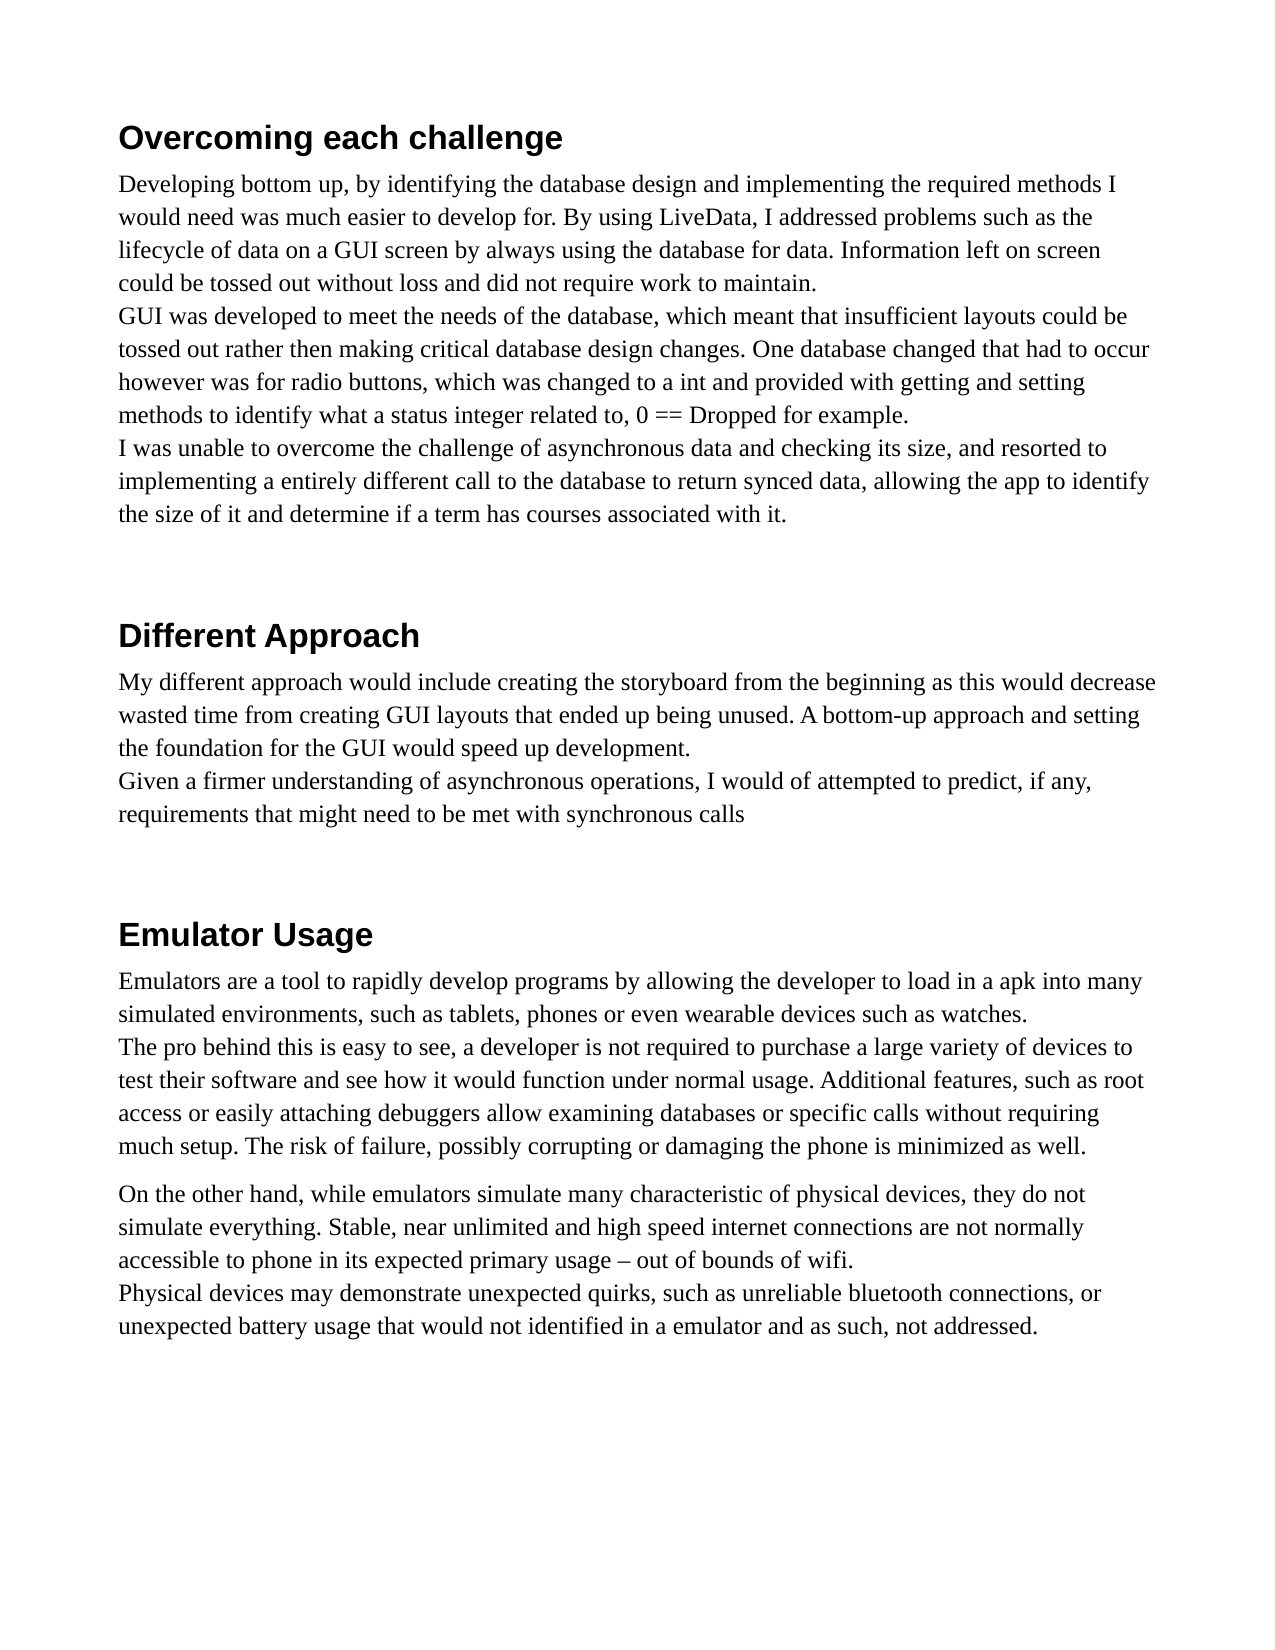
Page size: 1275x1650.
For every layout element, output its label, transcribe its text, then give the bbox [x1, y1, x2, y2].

text Emulators are a tool to rapidly develop programs by allowing the developer to load in a apk into many simulated environments, such as tablets, phones or even wearable devices such as watches. The pro behind this is easy to see, a developer is not required to purchase a large variety of devices to test their software and see how it would function under normal usage. Additional features, such as root access or easily attaching debuggers allow examining databases or specific calls without requiring much setup. The risk of failure, possibly corrupting or damaging the phone is minimized as well. [118, 966, 1157, 1160]
text Developing bottom up, by identifying the database design and implementing the required methods I would need was much easier to develop for. By using LiveData, I addressed problems such as the lifecycle of data on a GUI screen by always using the database for data. Information left on screen could be tossed out without loss and did not require work to maintain. GUI was developed to meet the needs of the database, which meant that insufficient layouts could be tossed out rather then making critical database design changes. One database changed that had to occur however was for radio buttons, which was changed to a int and provided with getting and setting methods to identify what a status integer related to, 0 == Dropped for example. I was unable to overcome the challenge of asynchronous data and checking its size, and resorted to implementing a entirely different call to the database to return synced data, allowing the app to identify the size of it and determine if a term has courses associated with it. [118, 169, 1157, 528]
subtitle Emulator Usage [118, 915, 1157, 953]
text On the other hand, while emulators simulate many characteristic of physical devices, they do not simulate everything. Stable, near unlimited and high speed internet connections are not normally accessible to phone in its expected primary usage – out of bounds of wifi. Physical devices may demonstrate unexpected quirks, such as unreliable bluetooth connections, or unexpected battery usage that would not identified in a emulator and as such, not addressed. [118, 1179, 1157, 1339]
subtitle Different Approach [118, 616, 1157, 654]
subtitle Overcoming each challenge [118, 118, 1157, 157]
text My different approach would include creating the storyboard from the beginning as this would decrease wasted time from creating GUI layouts that ended up being unused. A bottom-up approach and setting the foundation for the GUI would speed up development. Given a firmer understanding of asynchronous operations, I would of attempted to predict, if any, requirements that might need to be met with synchronous calls [118, 667, 1157, 827]
